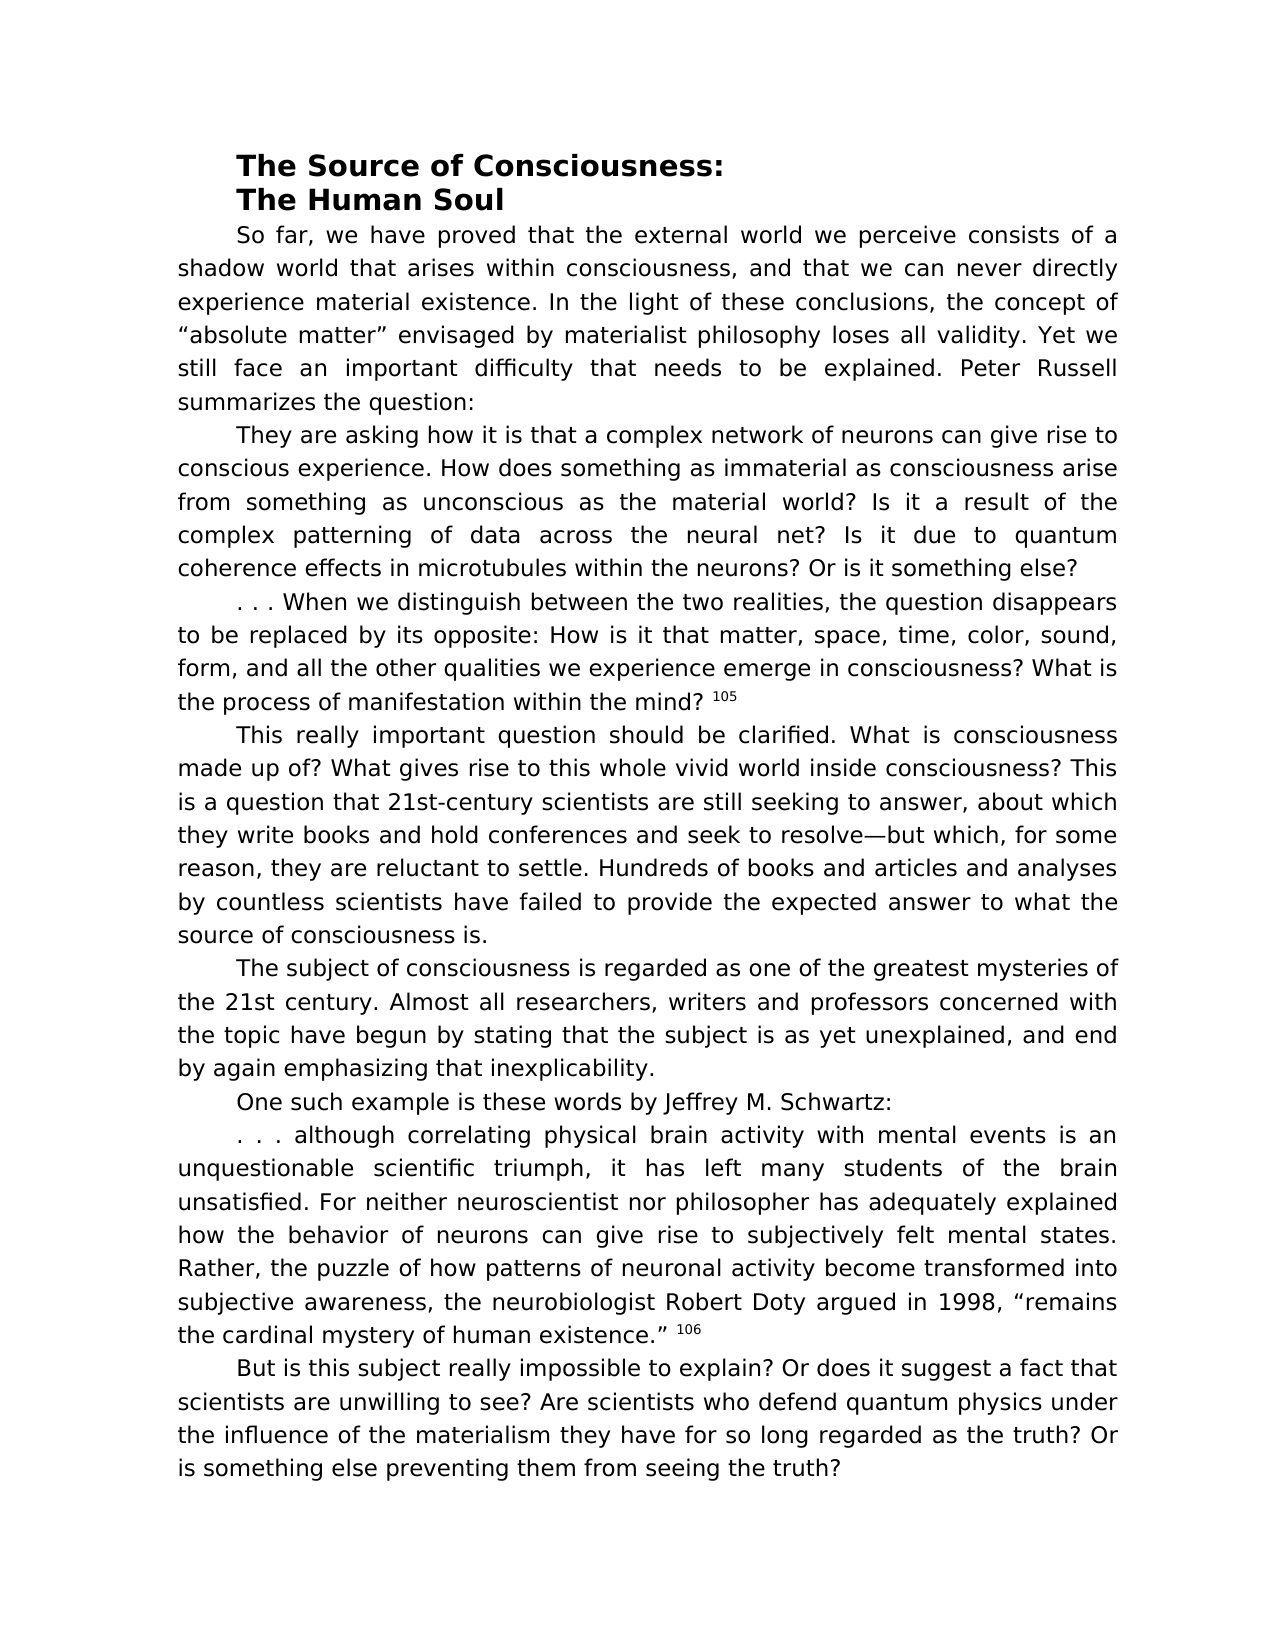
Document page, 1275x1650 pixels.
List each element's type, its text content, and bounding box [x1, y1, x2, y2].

text . . . When we distinguish between the two realities, the question disappears to be replaced by its opposite: How is it that matter, space, time, color, sound, form, and all the other qualities we experience emerge in consciousness? What is the process of manifestation within the mind? 105 [177, 583, 1119, 717]
text . . . although correlating physical brain activity with mental events is an unquestionable scientific triumph, it has left many students of the brain unsatisfied. For neither neuroscientist nor philosopher has adequately explained how the behavior of neurons can give rise to subjectively felt mental states. Rather, the puzzle of how patterns of neuronal activity become transformed into subjective awareness, the neurobiologist Robert Doty argued in 1998, “remains the cardinal mystery of human existence.” 106 [177, 1117, 1119, 1350]
text The Source of Consciousness: [177, 150, 1119, 183]
text The Human Soul [177, 183, 1119, 217]
text But is this subject really impossible to explain? Or does it suggest a fact that scientists are unwilling to see? Are scientists who defend quantum physics under the influence of the materialism they have for so long regarded as the truth? Or is something else preventing them from seeing the truth? [177, 1350, 1119, 1483]
text They are asking how it is that a complex network of neurons can give rise to conscious experience. How does something as immaterial as consciousness arise from something as unconscious as the material world? Is it a result of the complex patterning of data across the neural net? Is it due to quantum coherence effects in microtubules within the neurons? Or is it something else? [177, 417, 1119, 583]
text So far, we have proved that the external world we perceive consists of a shadow world that arises within consciousness, and that we can never directly experience material existence. In the light of these conclusions, the concept of “absolute matter” envisaged by materialist philosophy loses all validity. Yet we still face an important difficulty that needs to be explained. Peter Russell summarizes the question: [177, 217, 1119, 417]
text One such example is these words by Jeffrey M. Schwartz: [177, 1083, 1119, 1117]
text This really important question should be clarified. What is consciousness made up of? What gives rise to this whole vivid world inside consciousness? This is a question that 21st-century scientists are still seeking to answer, about which they write books and hold conferences and seek to resolve—but which, for some reason, they are reluctant to settle. Hundreds of books and articles and analyses by countless scientists have failed to provide the expected answer to what the source of consciousness is. [177, 717, 1119, 950]
text The subject of consciousness is regarded as one of the greatest mysteries of the 21st century. Almost all researchers, writers and professors concerned with the topic have begun by stating that the subject is as yet unexplained, and end by again emphasizing that inexplicability. [177, 950, 1119, 1083]
